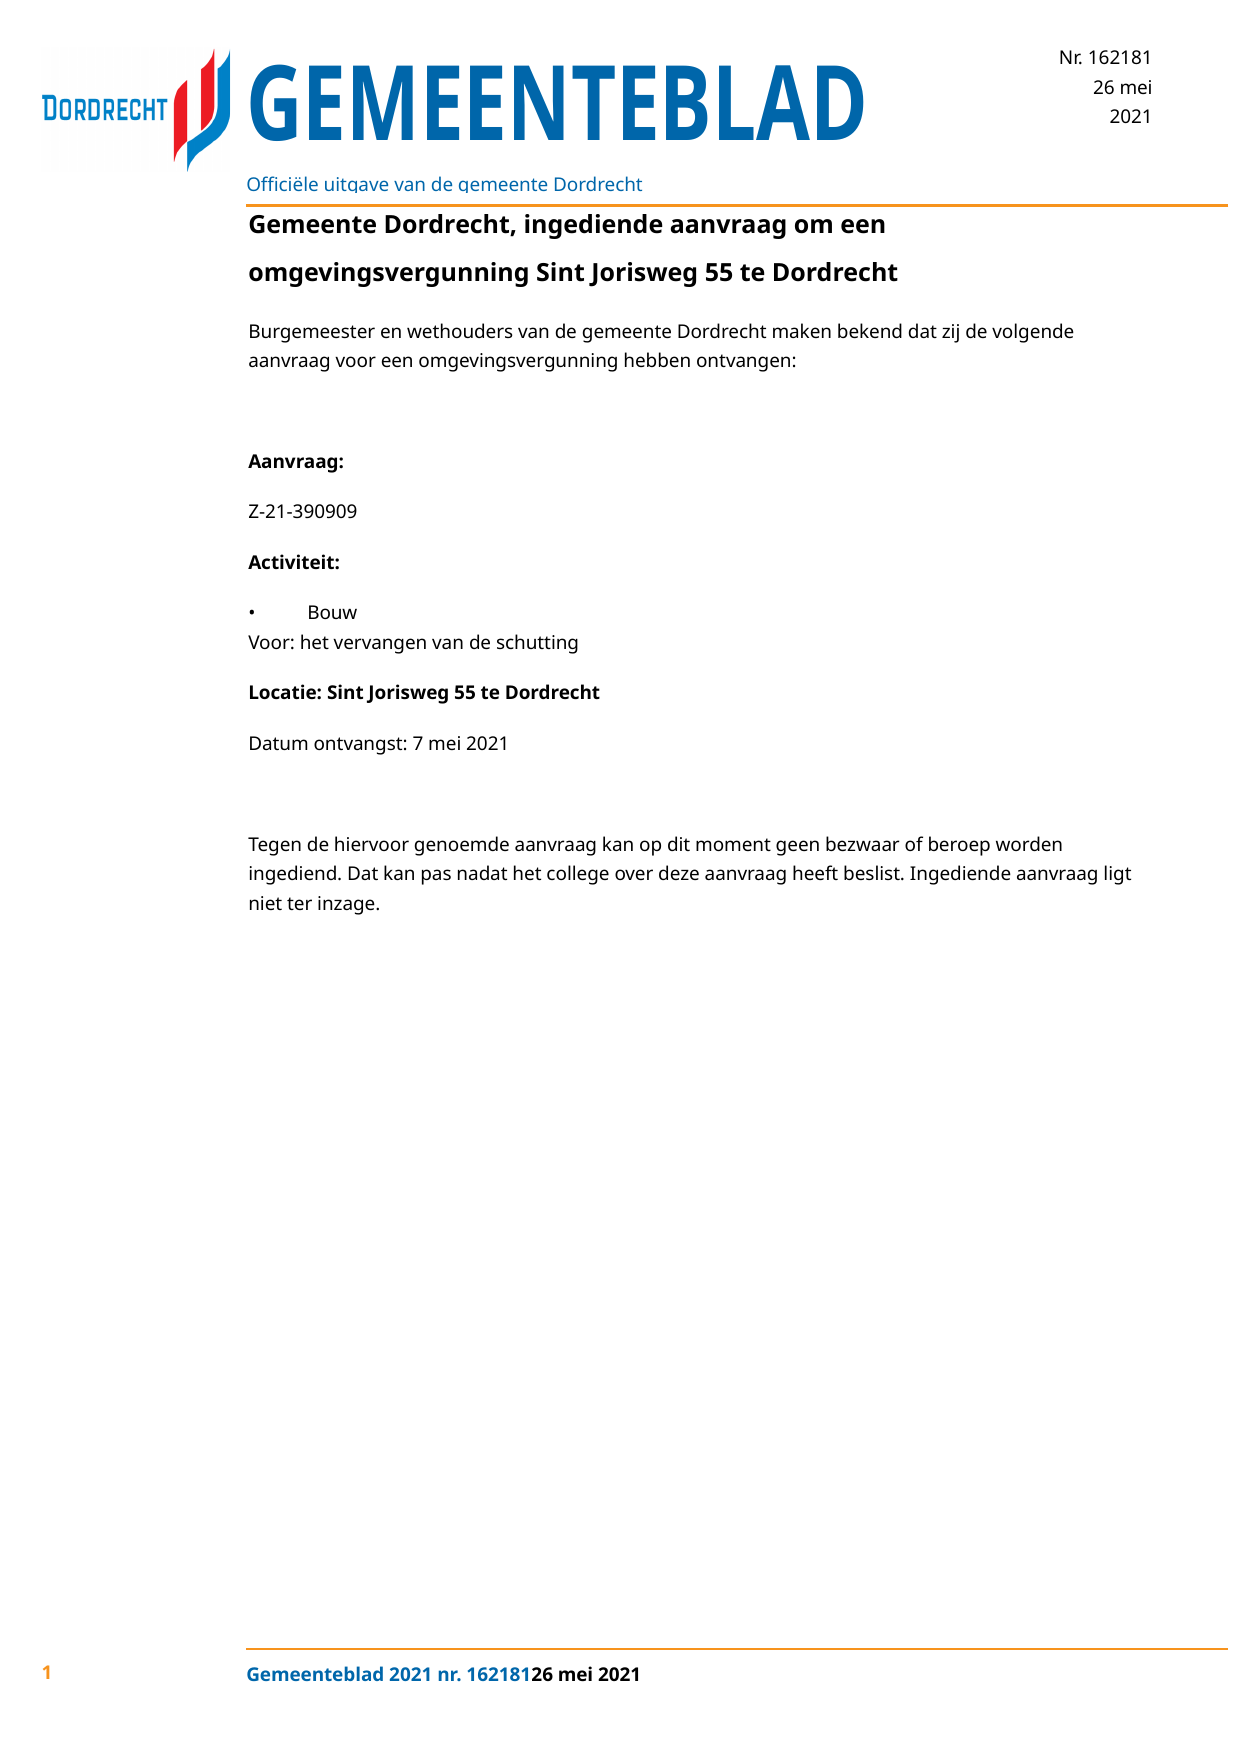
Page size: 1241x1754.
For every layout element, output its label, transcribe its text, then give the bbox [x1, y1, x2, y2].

text Tegen de hiervoor genoemde aanvraag kan op dit moment geen bezwaar of beroep worden ingediend. Dat kan pas nadat het college over deze aanvraag heeft beslist. Ingediende aanvraag ligt niet ter inzage. [248, 831, 1152, 916]
text Burgemeester en wethouders van de gemeente Dordrecht maken bekend dat zij de volgende aanvraag voor een omgevingsvergunning hebben ontvangen: [248, 318, 1152, 373]
text Locatie: Sint Jorisweg 55 te Dordrecht [248, 679, 1152, 705]
text Datum ontvangst: 7 mei 2021 [248, 730, 1152, 756]
text Voor: het vervangen van de schutting [248, 629, 1152, 655]
list Bouw [248, 599, 1152, 625]
text Aanvraag: [248, 448, 1152, 474]
text Activiteit: [248, 549, 1152, 575]
text Gemeente Dordrecht, ingediende aanvraag om een omgevingsvergunning Sint Jorisweg 55 te Dordrecht [248, 207, 1152, 288]
text Z-21-390909 [248, 499, 1152, 524]
picture [41, 47, 231, 172]
